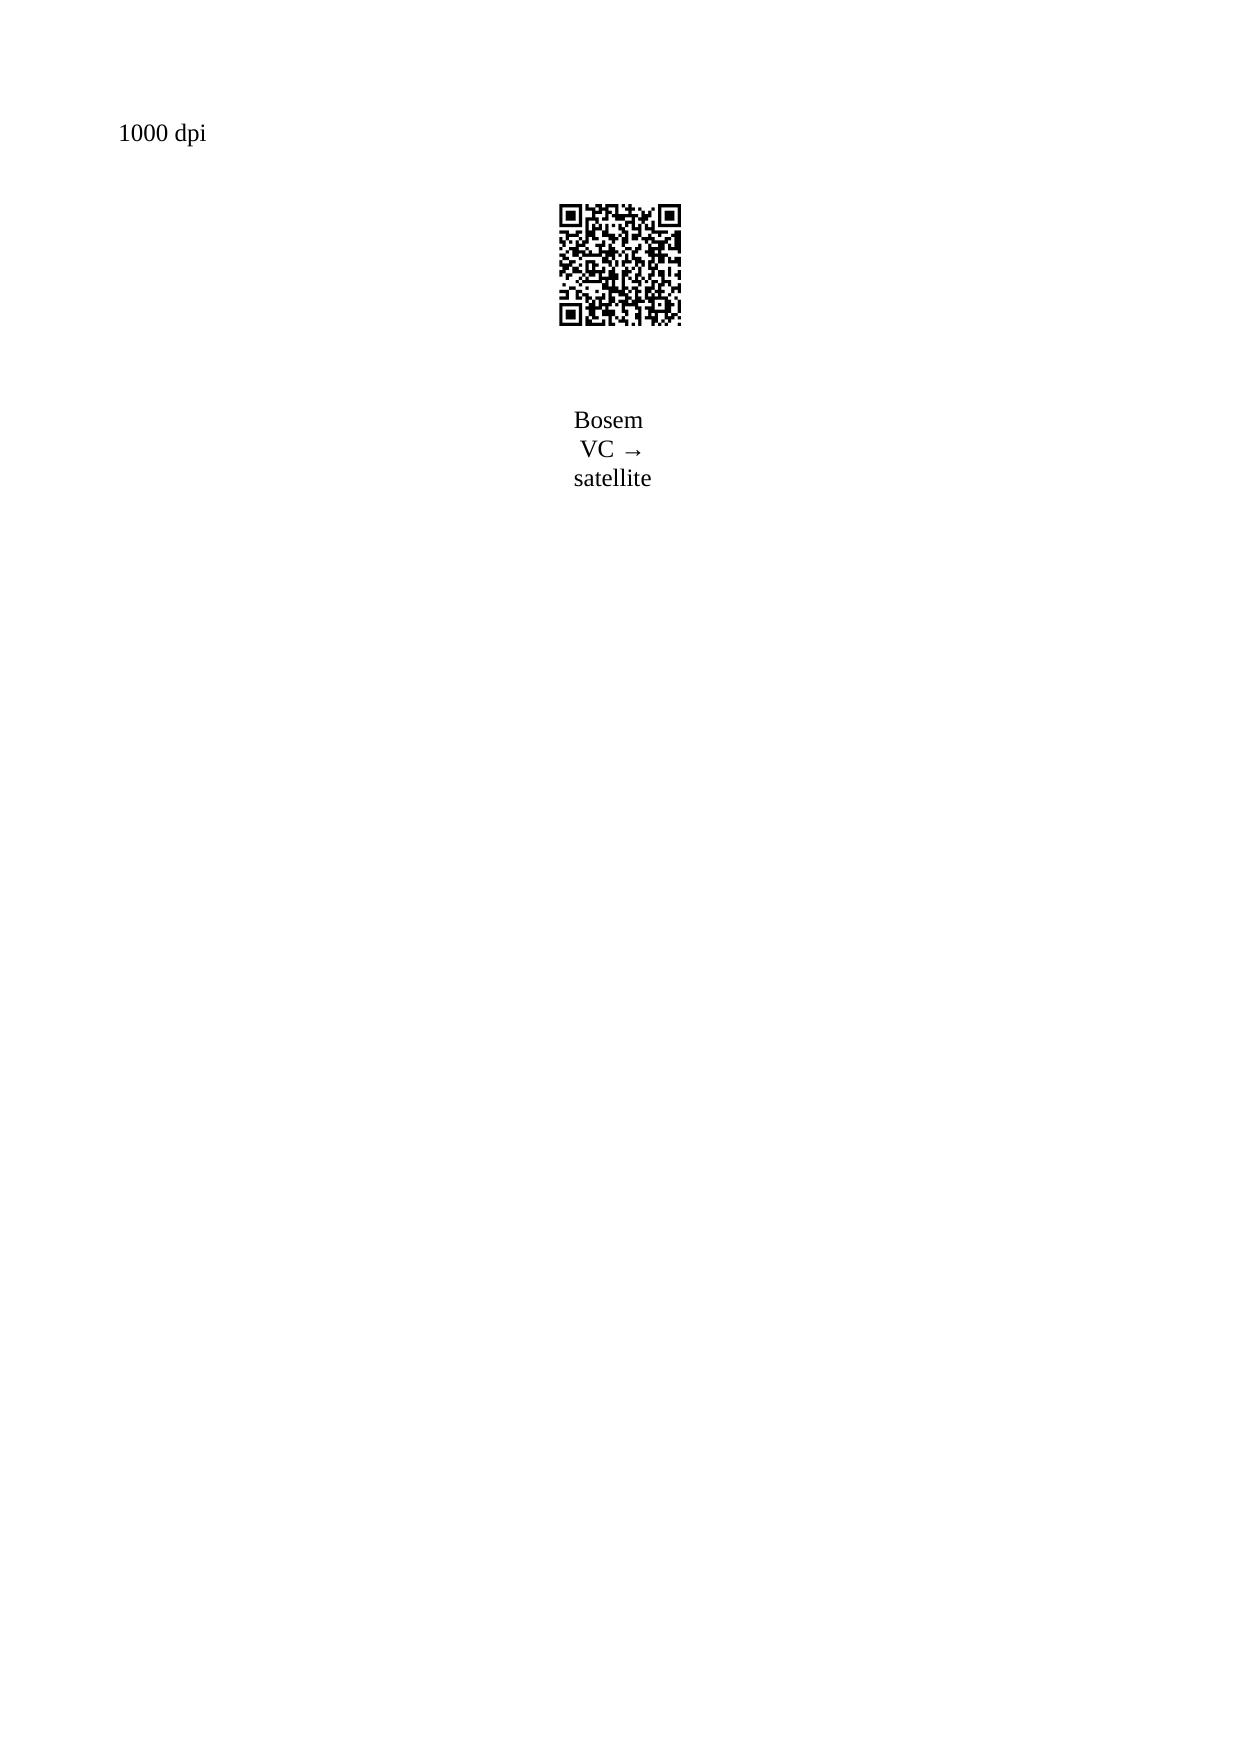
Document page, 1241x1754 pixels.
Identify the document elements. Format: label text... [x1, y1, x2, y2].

text satellite [118, 463, 1122, 492]
picture [559, 204, 681, 326]
text Bosem VC → [118, 406, 1122, 463]
text 1000 dpi [118, 118, 1122, 147]
